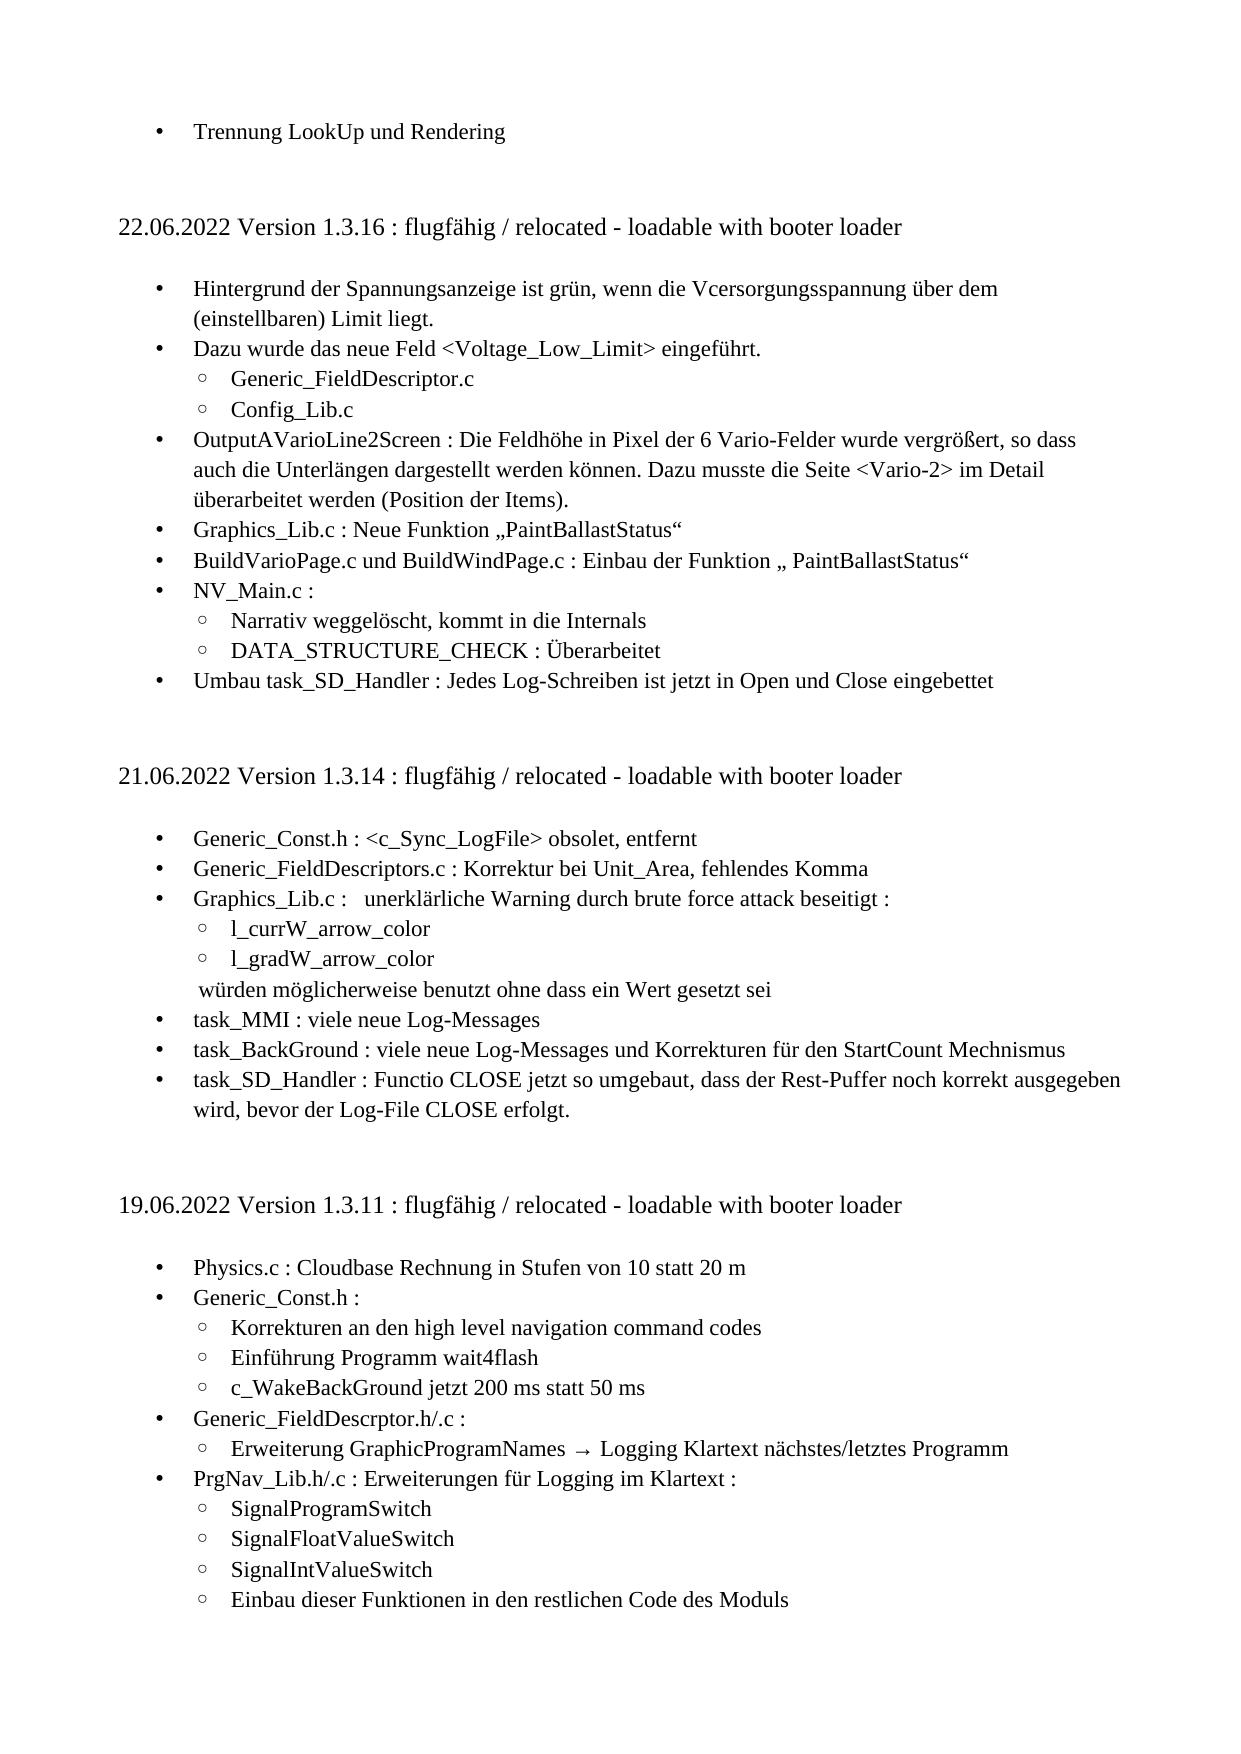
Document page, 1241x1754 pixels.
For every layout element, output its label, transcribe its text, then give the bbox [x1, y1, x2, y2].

list task_SD_Handler : Functio CLOSE jetzt so umgebaut, dass der Rest-Puffer noch korrekt ausgegeben wird, bevor der Log-File CLOSE erfolgt. [156, 1066, 1122, 1156]
list SignalFloatValueSwitch [193, 1525, 1122, 1552]
list Generic_Const.h : [156, 1284, 1122, 1310]
list Generic_FieldDescrptor.h/.c : [156, 1404, 1122, 1431]
list Einführung Programm wait4flash [193, 1344, 1122, 1371]
list Erweiterung GraphicProgramNames → Logging Klartext nächstes/letztes Programm [193, 1435, 1122, 1461]
list Trennung LookUp und Rendering [156, 118, 1122, 144]
list Narrativ weggelöscht, kommt in die Internals [193, 607, 1122, 633]
list l_currW_arrow_color [193, 915, 1122, 942]
list Korrekturen an den high level navigation command codes [193, 1314, 1122, 1340]
list NV_Main.c : [156, 577, 1122, 603]
list SignalIntValueSwitch [193, 1556, 1122, 1582]
list Graphics_Lib.c : unerklärliche Warning durch brute force attack beseitigt : [156, 885, 1122, 911]
list Einbau dieser Funktionen in den restlichen Code des Moduls [193, 1586, 1122, 1612]
list OutputAVarioLine2Screen : Die Feldhöhe in Pixel der 6 Vario-Felder wurde vergrößert, so dass auch die Unterlängen dargestellt werden können. Dazu musste die Seite <Vario-2> im Detail überarbeitet werden (Position der Items). [156, 426, 1122, 513]
list Hintergrund der Spannungsanzeige ist grün, wenn die Vcersorgungsspannung über dem (einstellbaren) Limit liegt. [156, 275, 1122, 331]
list Config_Lib.c [193, 396, 1122, 422]
list Physics.c : Cloudbase Rechnung in Stufen von 10 statt 20 m [156, 1253, 1122, 1280]
list SignalProgramSwitch [193, 1495, 1122, 1522]
list BuildVarioPage.c und BuildWindPage.c : Einbau der Funktion „ PaintBallastStatus“ [156, 547, 1122, 573]
list l_gradW_arrow_color [193, 945, 1122, 972]
list PrgNav_Lib.h/.c : Erweiterungen für Logging im Klartext : [156, 1465, 1122, 1491]
text 21.06.2022 Version 1.3.14 : flugfähig / relocated - loadable with booter loader [118, 761, 1122, 790]
list task_MMI : viele neue Log-Messages [156, 1006, 1122, 1032]
list Generic_FieldDescriptors.c : Korrektur bei Unit_Area, fehlendes Komma [156, 855, 1122, 881]
list task_BackGround : viele neue Log-Messages und Korrekturen für den StartCount Mechnismus [156, 1036, 1122, 1062]
text würden möglicherweise benutzt ohne dass ein Wert gesetzt sei [118, 976, 1122, 1002]
list Generic_FieldDescriptor.c [193, 365, 1122, 392]
list Umbau task_SD_Handler : Jedes Log-Schreiben ist jetzt in Open und Close eingebettet [156, 667, 1122, 727]
list Graphics_Lib.c : Neue Funktion „PaintBallastStatus“ [156, 516, 1122, 543]
list c_WakeBackGround jetzt 200 ms statt 50 ms [193, 1374, 1122, 1401]
text 19.06.2022 Version 1.3.11 : flugfähig / relocated - loadable with booter loader [118, 1190, 1122, 1219]
list Dazu wurde das neue Feld <Voltage_Low_Limit> eingeführt. [156, 335, 1122, 362]
text 22.06.2022 Version 1.3.16 : flugfähig / relocated - loadable with booter loader [118, 212, 1122, 240]
list DATA_STRUCTURE_CHECK : Überarbeitet [193, 637, 1122, 664]
list Generic_Const.h : <c_Sync_LogFile> obsolet, entfernt [156, 824, 1122, 851]
